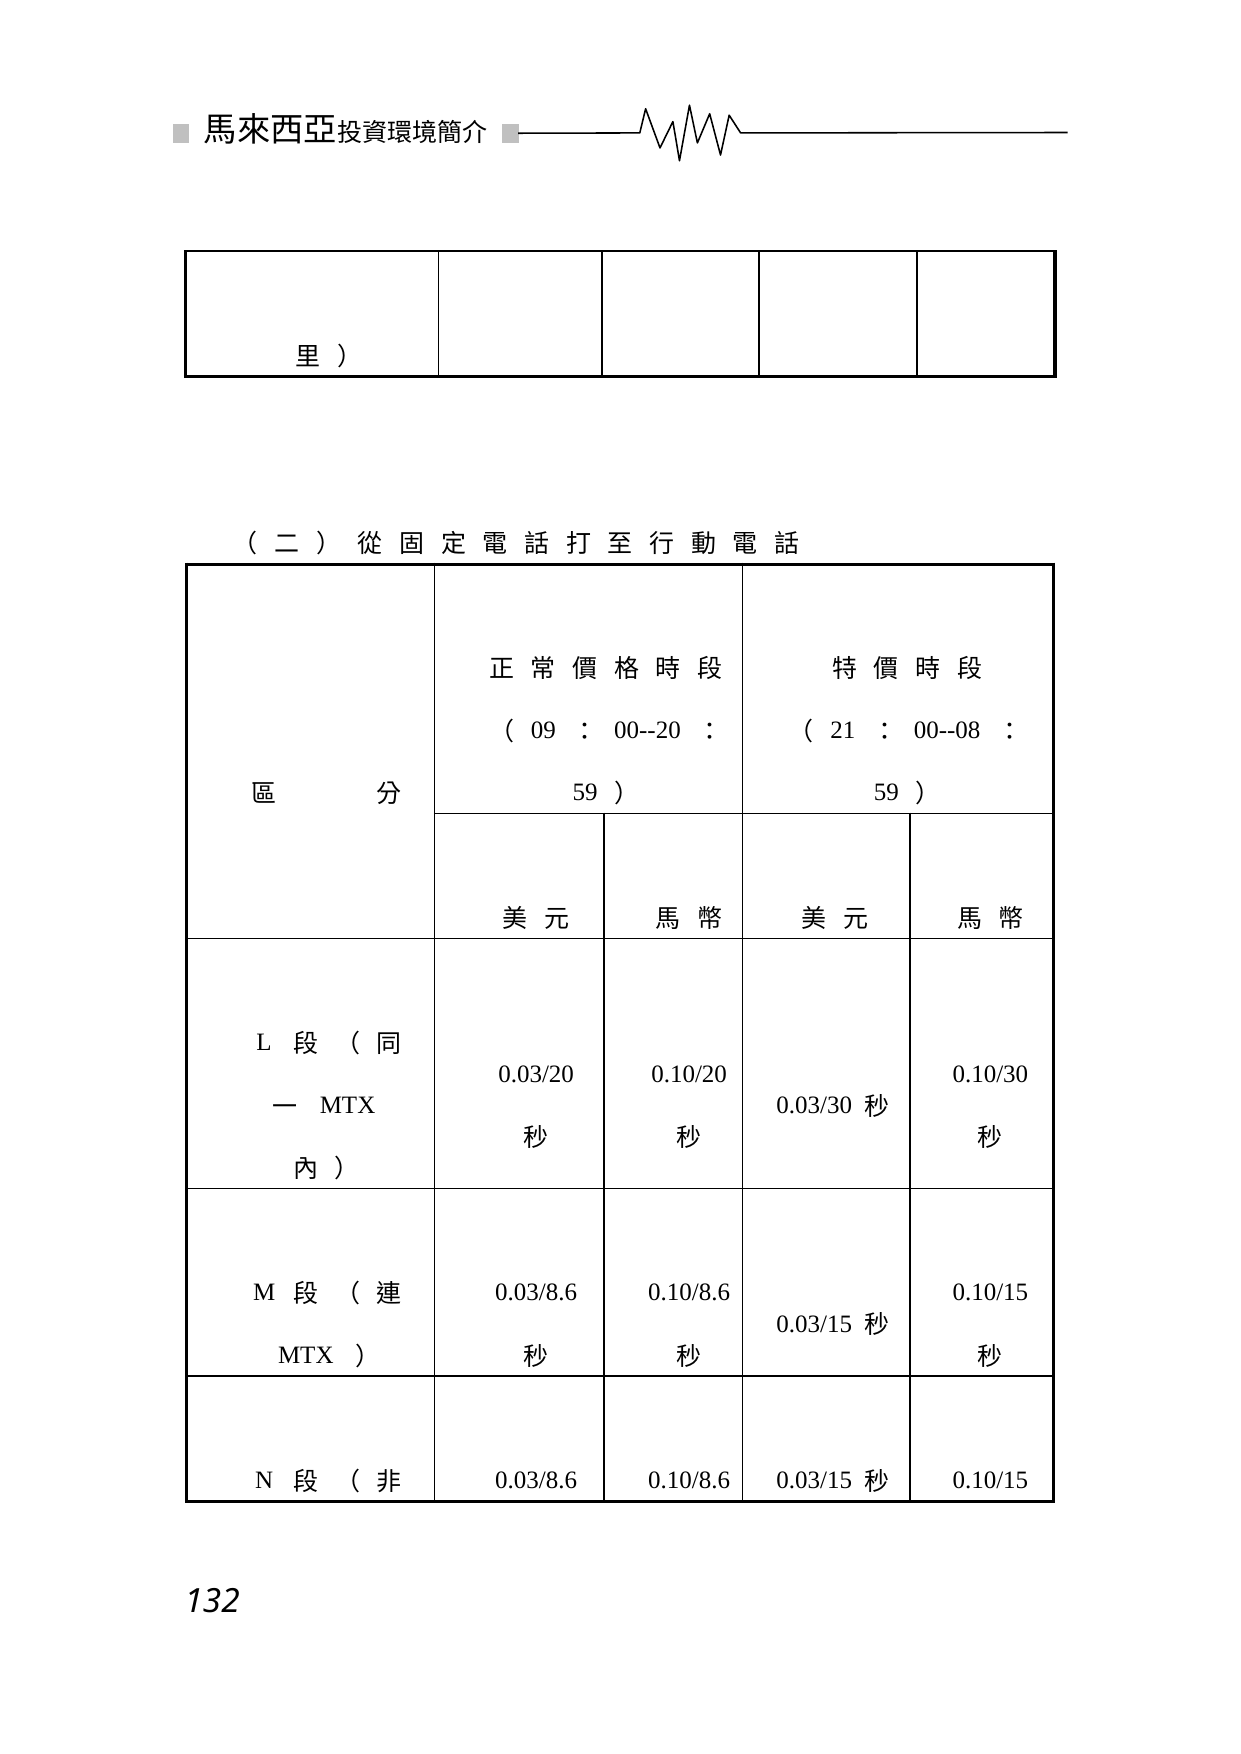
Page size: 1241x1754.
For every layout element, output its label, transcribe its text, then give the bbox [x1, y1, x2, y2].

table_cell [603, 252, 758, 375]
table_cell [439, 252, 601, 375]
table_cell 0.03/30秒 [743, 939, 909, 1188]
table_cell 0.10/15 [911, 1377, 1052, 1500]
table_cell [760, 252, 916, 375]
table_cell 馬幣 [911, 814, 1052, 938]
table_cell 0.03/15秒 [743, 1189, 909, 1375]
text （二）從固定電話打至行動電話 [207, 500, 1058, 563]
table_cell 0.03/20秒 [435, 939, 603, 1188]
table_cell N段（非 [188, 1377, 434, 1500]
table_header 特價時段 （21：00--08：59） [743, 566, 1052, 813]
table_cell 0.10/8.6 [605, 1377, 742, 1500]
table_cell 0.10/20秒 [605, 939, 742, 1188]
table_cell 0.03/15秒 [743, 1377, 909, 1500]
table_cell 0.03/8.6秒 [435, 1189, 603, 1375]
table_cell 美元 [435, 814, 603, 938]
table_cell 0.03/8.6 [435, 1377, 603, 1500]
table_header 正常價格時段 （09：00--20：59） [435, 566, 742, 813]
table_cell 里） [187, 252, 438, 375]
table_cell M段（連MTX） [188, 1189, 434, 1375]
table_cell 0.10/8.6秒 [605, 1189, 742, 1375]
table_cell 0.10/15秒 [911, 1189, 1052, 1375]
table_cell [918, 252, 1053, 375]
table_cell 0.10/30秒 [911, 939, 1052, 1188]
table_cell 馬幣 [605, 814, 742, 938]
table_cell L段（同一MTX內） [188, 939, 434, 1188]
table_cell 美元 [743, 814, 909, 938]
table_header 區 分 [188, 566, 434, 938]
